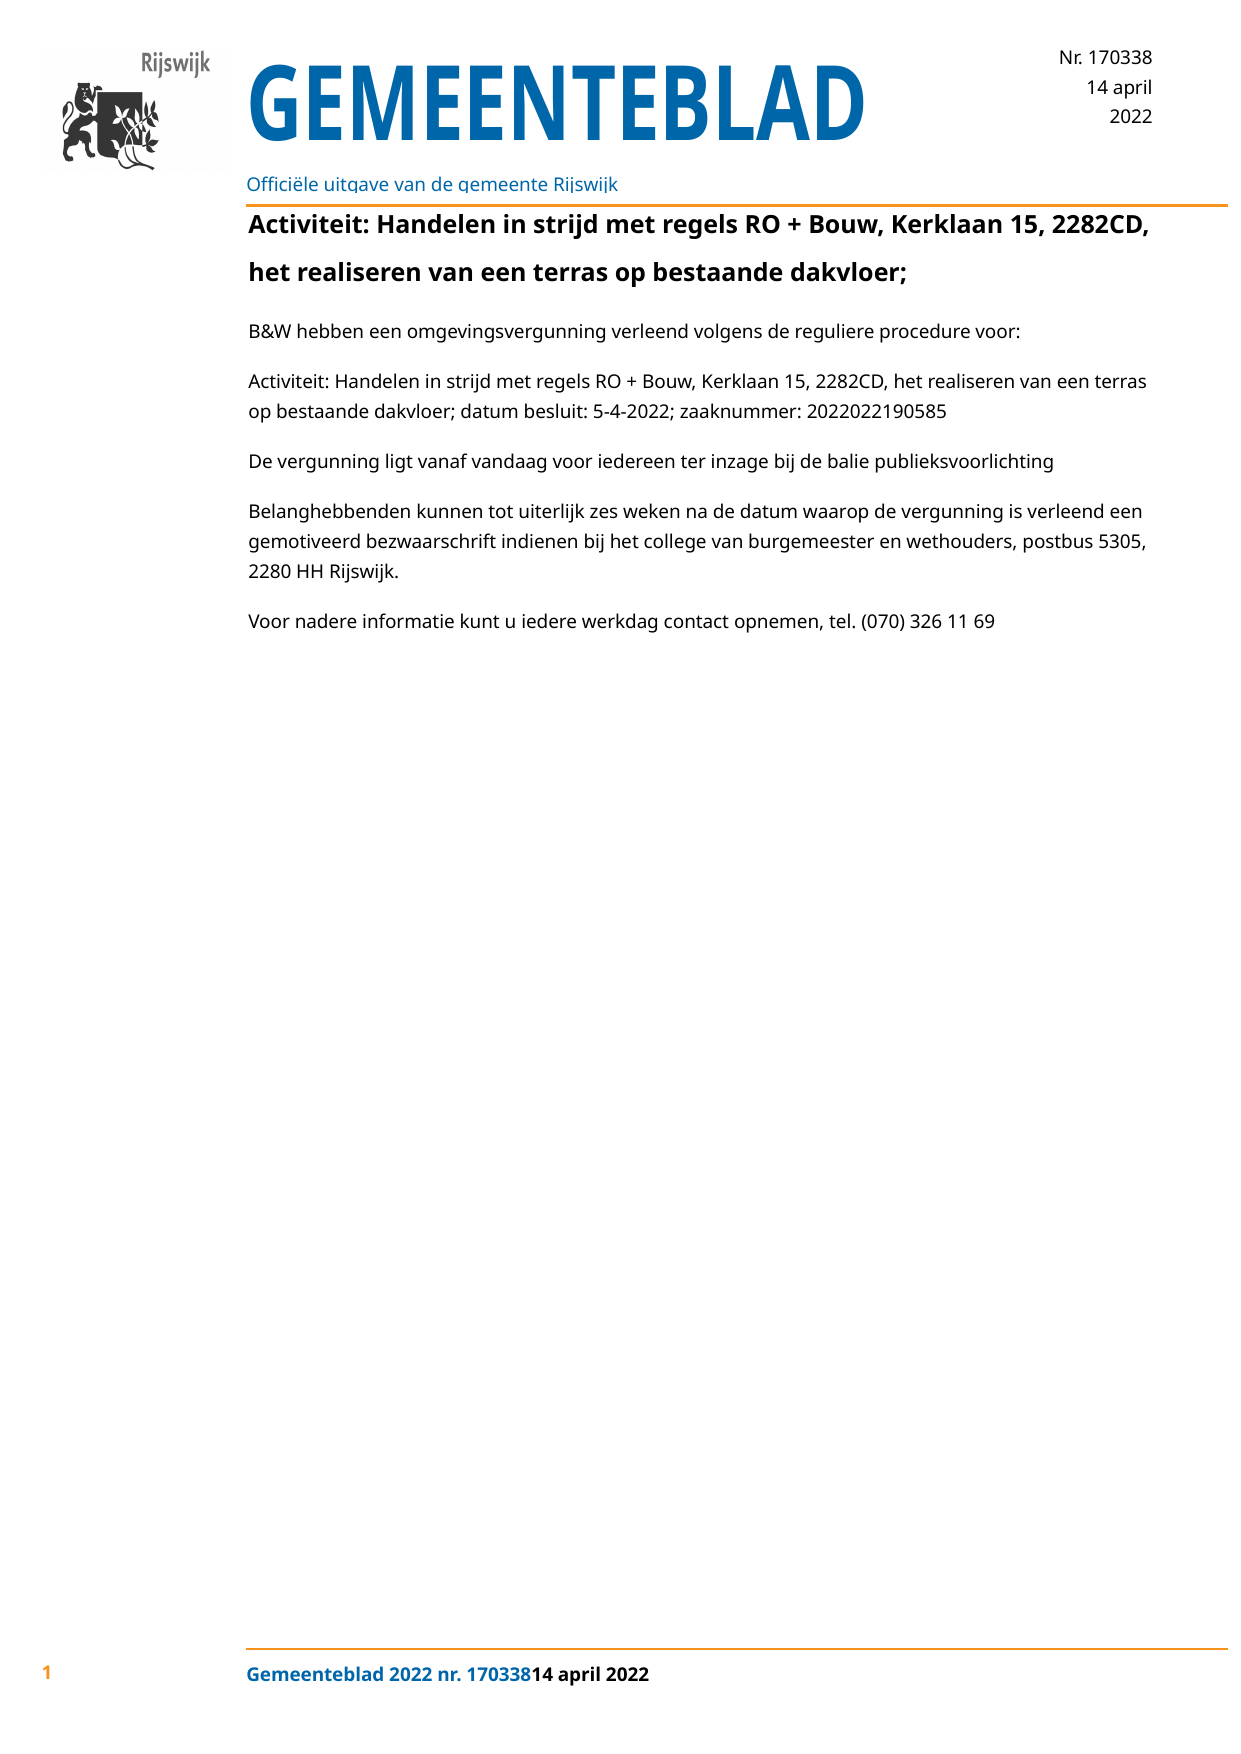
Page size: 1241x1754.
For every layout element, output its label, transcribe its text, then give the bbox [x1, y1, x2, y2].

picture [41, 47, 231, 172]
text Belanghebbenden kunnen tot uiterlijk zes weken na de datum waarop de vergunning is verleend een gemotiveerd bezwaarschrift indienen bij het college van burgemeester en wethouders, postbus 5305, 2280 HH Rijswijk. [248, 499, 1152, 584]
text Activiteit: Handelen in strijd met regels RO + Bouw, Kerklaan 15, 2282CD, het realiseren van een terras op bestaande dakvloer; datum besluit: 5-4-2022; zaaknummer: 2022022190585 [248, 368, 1152, 424]
text B&W hebben een omgevingsvergunning verleend volgens de reguliere procedure voor: [248, 318, 1152, 344]
text Voor nadere informatie kunt u iedere werkdag contact opnemen, tel. (070) 326 11 69 [248, 608, 1152, 634]
text De vergunning ligt vanaf vandaag voor iedereen ter inzage bij de balie publieksvoorlichting [248, 448, 1152, 474]
text Activiteit: Handelen in strijd met regels RO + Bouw, Kerklaan 15, 2282CD, het realiseren van een terras op bestaande dakvloer; [248, 207, 1152, 288]
